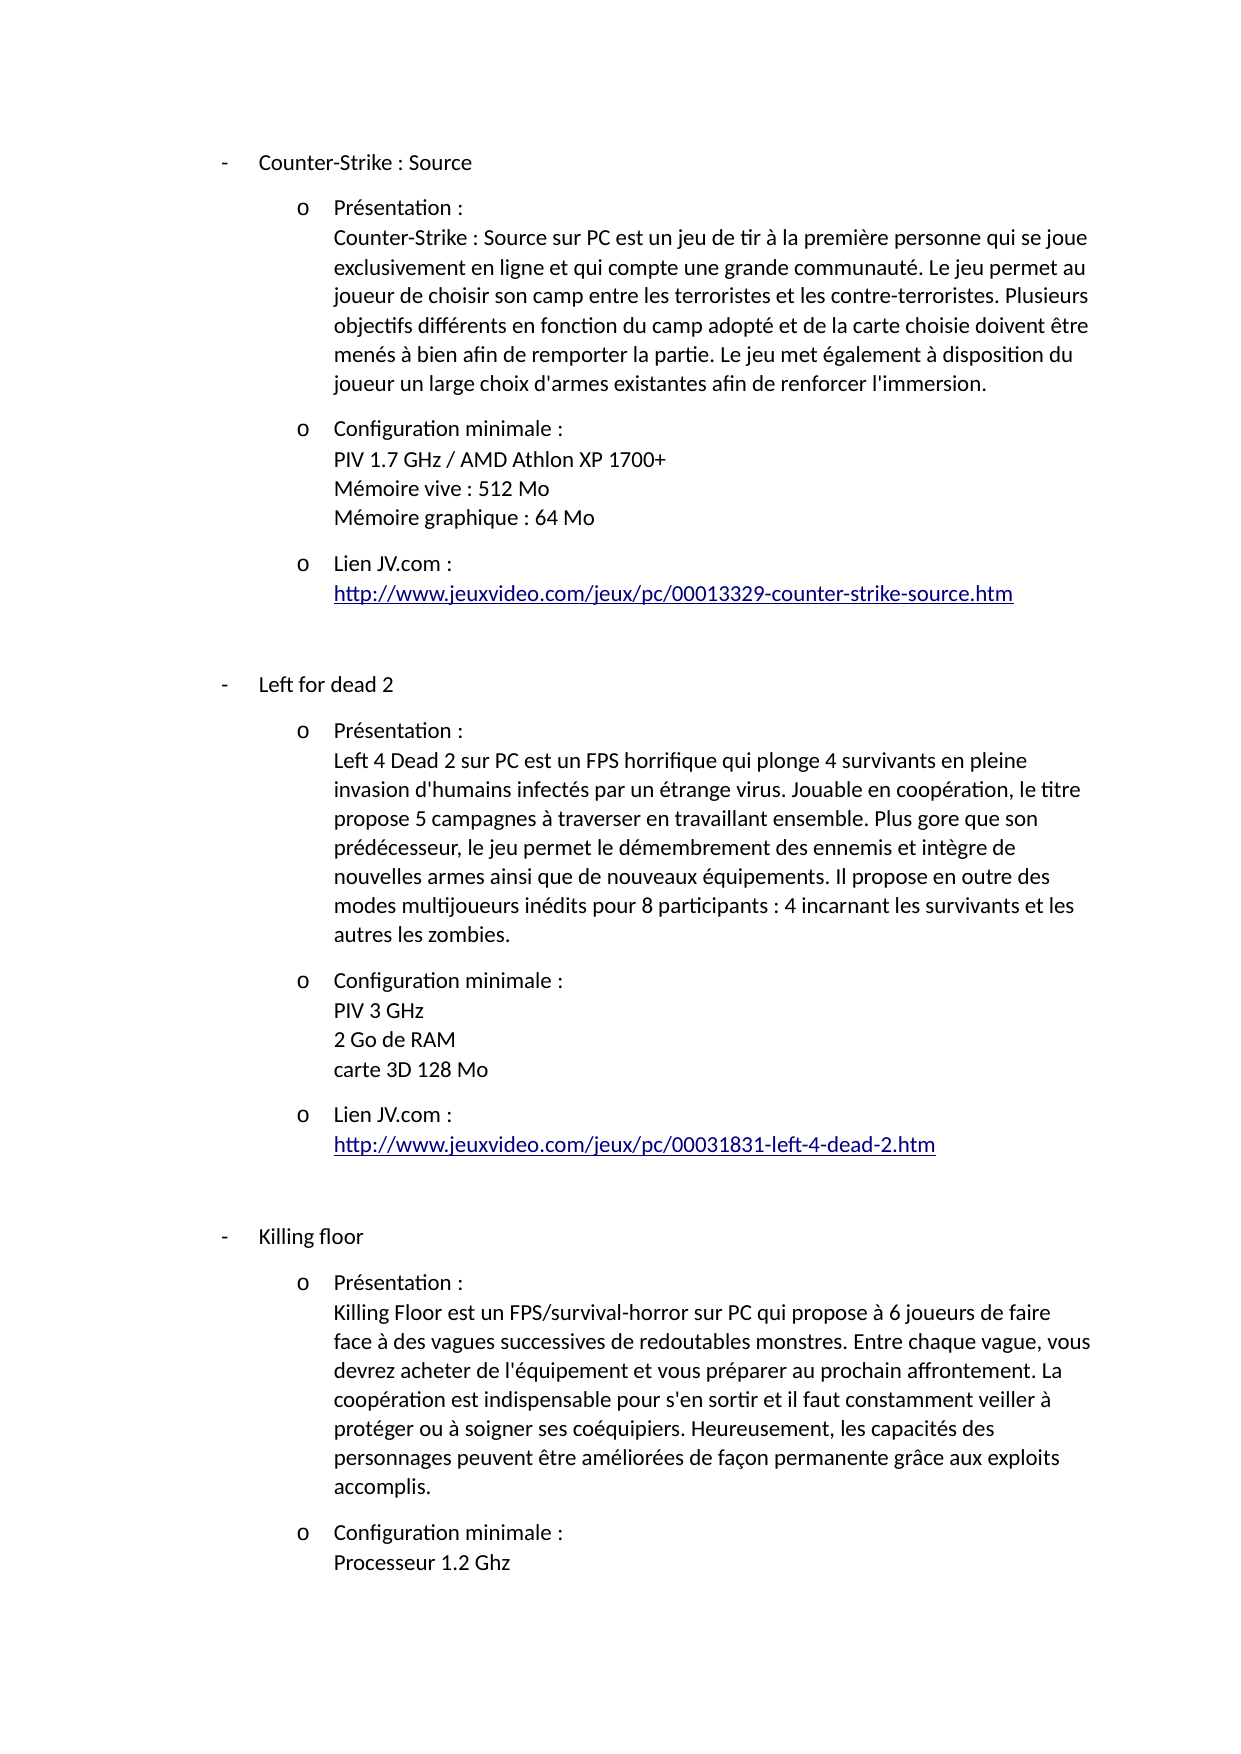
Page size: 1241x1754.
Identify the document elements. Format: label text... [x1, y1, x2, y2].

list Présentation : Left 4 Dead 2 sur PC est un FPS horrifique qui plonge 4 survivants en pleine invasion d'humains infectés par un étrange virus. Jouable en coopération, le titre propose 5 campagnes à traverser en travaillant ensemble. Plus gore que son prédécesseur, le jeu permet le démembrement des ennemis et intègre de nouvelles armes ainsi que de nouveaux équipements. Il propose en outre des modes multijoueurs inédits pour 8 participants : 4 incarnant les survivants et les autres les zombies. [296, 716, 1093, 949]
list Lien JV.com : http://www.jeuxvideo.com/jeux/pc/00031831-left-4-dead-2.htm [296, 1100, 1093, 1159]
list Configuration minimale : Processeur 1.2 Ghz [296, 1518, 1093, 1576]
list Présentation : Killing Floor est un FPS/survival-horror sur PC qui propose à 6 joueurs de faire face à des vagues successives de redoutables monstres. Entre chaque vague, vous devrez acheter de l'équipement et vous préparer au prochain affrontement. La coopération est indispensable pour s'en sortir et il faut constamment veiller à protéger ou à soigner ses coéquipiers. Heureusement, les capacités des personnages peuvent être améliorées de façon permanente grâce aux exploits accomplis. [296, 1268, 1093, 1500]
list Configuration minimale : PIV 3 GHz 2 Go de RAM carte 3D 128 Mo [296, 966, 1093, 1083]
list Counter-Strike : Source [221, 148, 1093, 176]
list Configuration minimale : PIV 1.7 GHz / AMD Athlon XP 1700+ Mémoire vive : 512 Mo Mémoire graphique : 64 Mo [296, 414, 1093, 531]
list Left for dead 2 [221, 670, 1093, 698]
list Killing floor [221, 1222, 1093, 1250]
list Lien JV.com : http://www.jeuxvideo.com/jeux/pc/00013329-counter-strike-source.htm [296, 549, 1093, 607]
list Présentation : Counter-Strike : Source sur PC est un jeu de tir à la première personne qui se joue exclusivement en ligne et qui compte une grande communauté. Le jeu permet au joueur de choisir son camp entre les terroristes et les contre-terroristes. Plusieurs objectifs différents en fonction du camp adopté et de la carte choisie doivent être menés à bien afin de remporter la partie. Le jeu met également à disposition du joueur un large choix d'armes existantes afin de renforcer l'immersion. [296, 193, 1093, 397]
